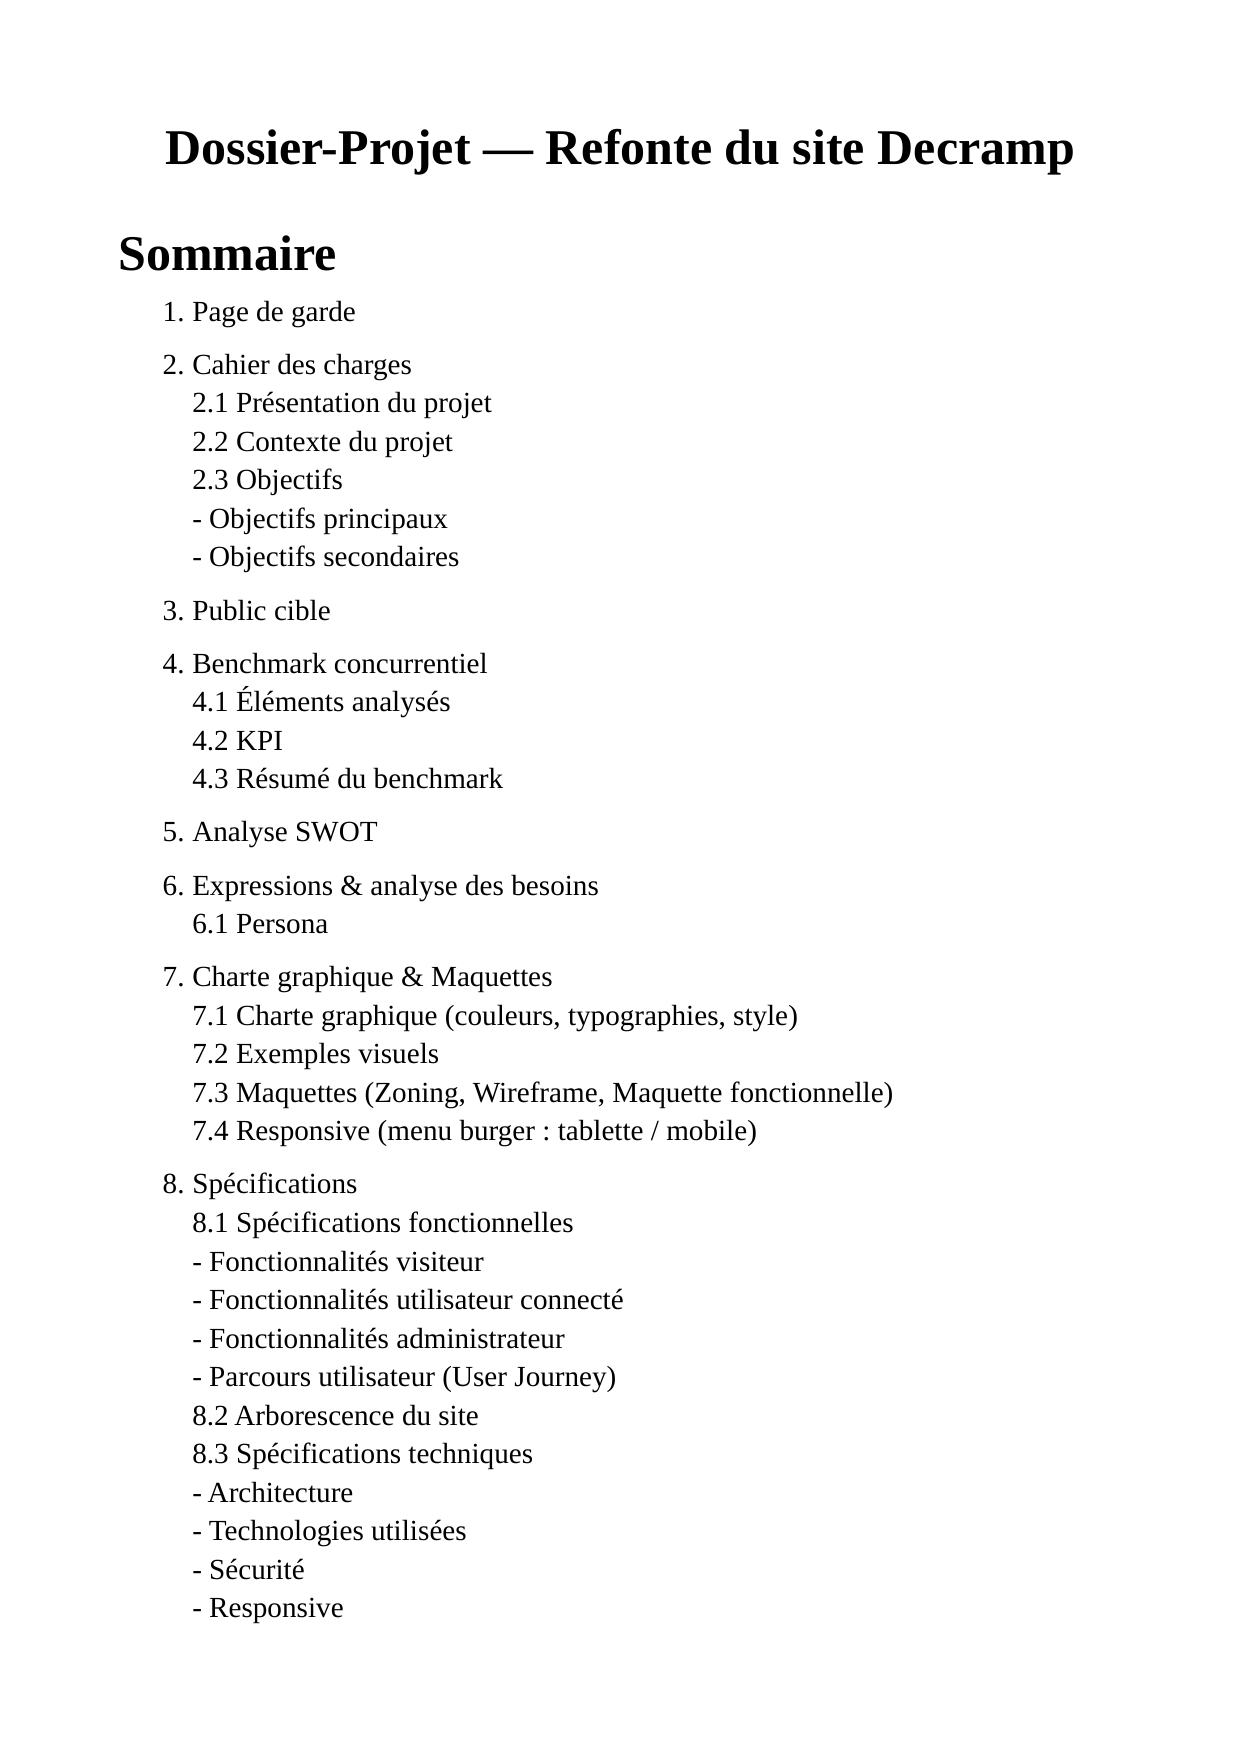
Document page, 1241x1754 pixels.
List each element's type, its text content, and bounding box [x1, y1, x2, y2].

list Expressions & analyse des besoins 6.1 Persona [162, 868, 1122, 940]
list Benchmark concurrentiel 4.1 Éléments analysés 4.2 KPI 4.3 Résumé du benchmark [162, 646, 1122, 795]
list Cahier des charges 2.1 Présentation du projet 2.2 Contexte du projet 2.3 Objectifs - Objectifs principaux - Objectifs secondaires [162, 347, 1122, 573]
list Public cible [162, 593, 1122, 626]
subtitle Sommaire [118, 224, 1122, 281]
subtitle Dossier-Projet — Refonte du site Decramp [118, 118, 1122, 176]
list Charte graphique & Maquettes 7.1 Charte graphique (couleurs, typographies, style) 7.2 Exemples visuels 7.3 Maquettes (Zoning, Wireframe, Maquette fonctionnelle) 7.4 Responsive (menu burger : tablette / mobile) [162, 959, 1122, 1147]
list Spécifications 8.1 Spécifications fonctionnelles - Fonctionnalités visiteur - Fonctionnalités utilisateur connecté - Fonctionnalités administrateur - Parcours utilisateur (User Journey) 8.2 Arborescence du site 8.3 Spécifications techniques - Architecture - Technologies utilisées - Sécurité - Responsive [162, 1167, 1122, 1624]
list Page de garde [162, 294, 1122, 327]
list Analyse SWOT [162, 814, 1122, 848]
